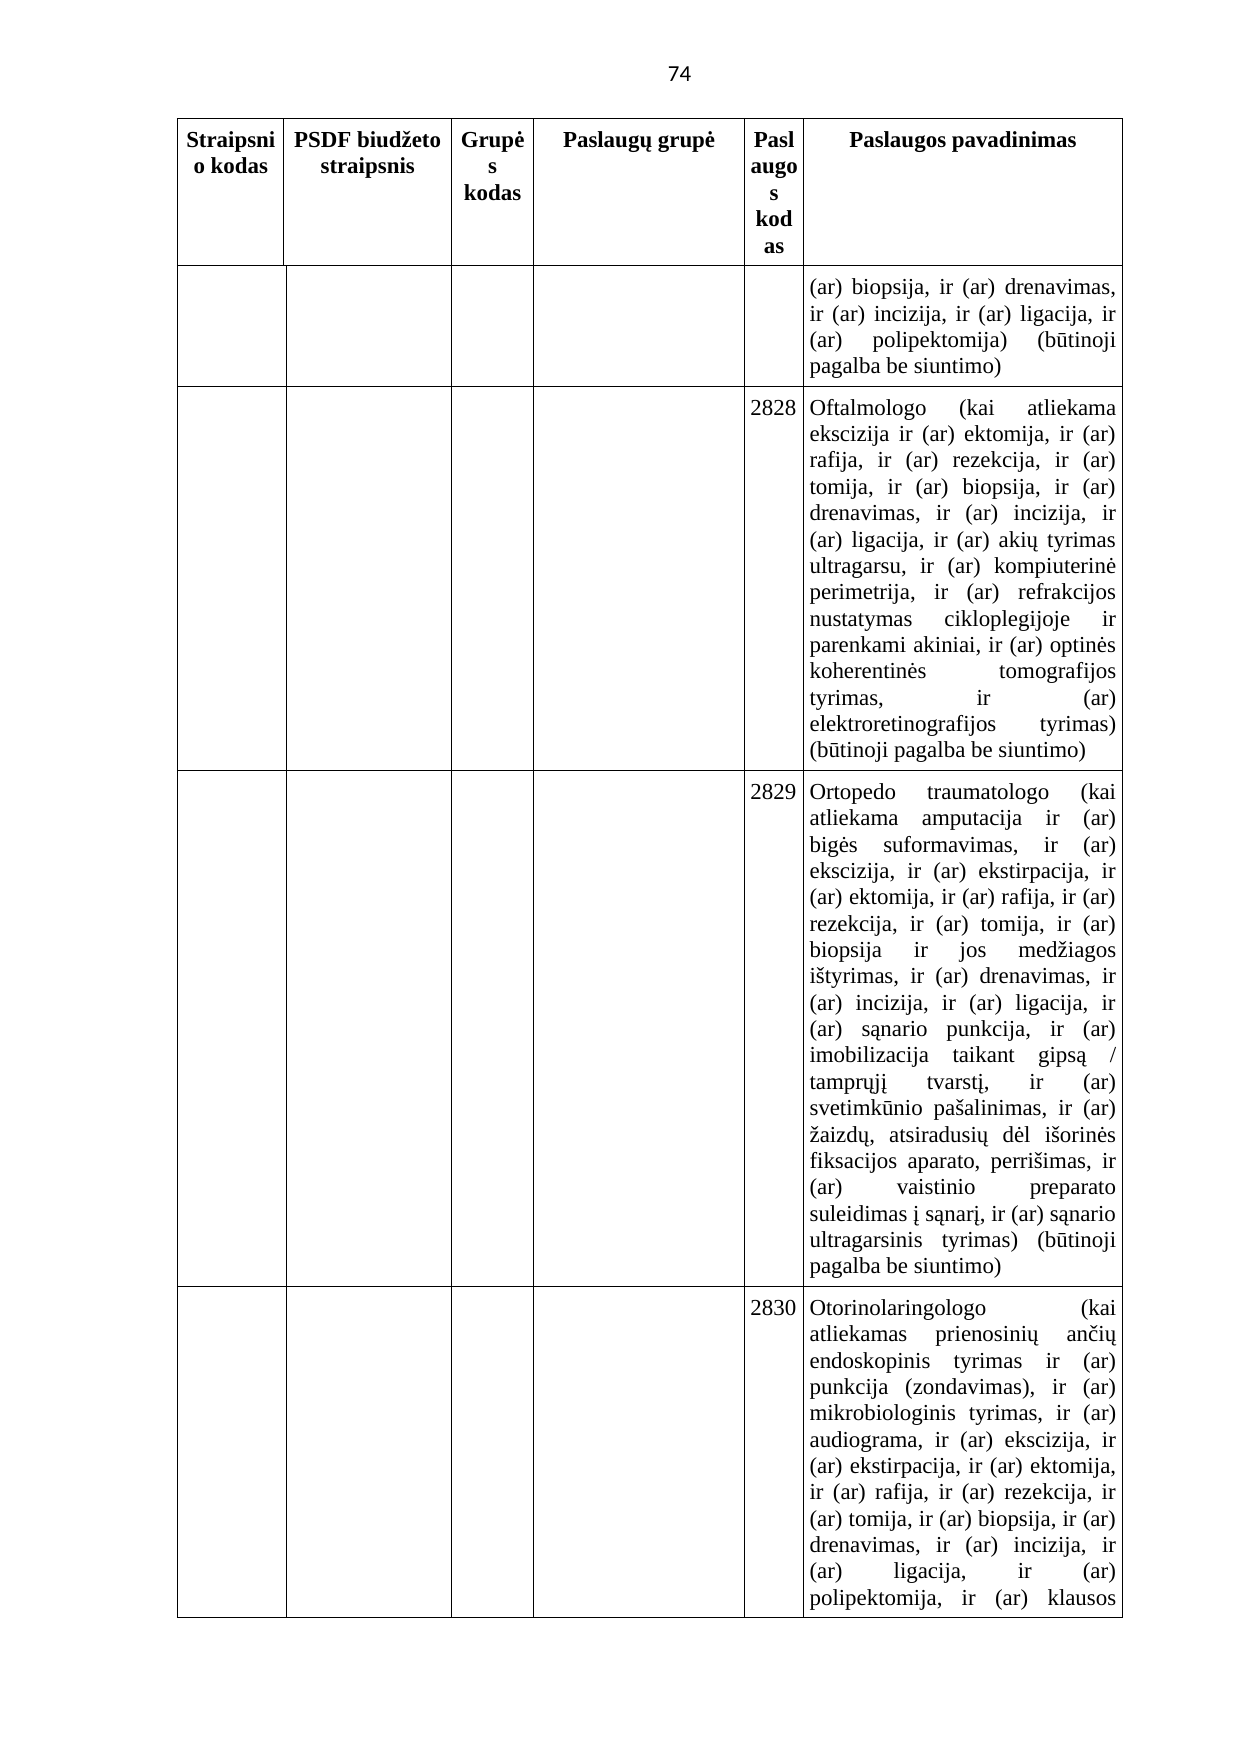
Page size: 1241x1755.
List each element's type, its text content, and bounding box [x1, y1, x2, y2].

table_cell [287, 771, 451, 1286]
table_cell Ortopedo traumatologo (kai atliekama amputacija ir (ar) bigės suformavimas, ir (ar) ekscizija, ir (ar) ekstirpacija, ir (ar) ektomija, ir (ar) rafija, ir (ar) rezekcija, ir (ar) tomija, ir (ar) biopsija ir jos medžiagos ištyrimas, ir (ar) drenavimas, ir (ar) incizija, ir (ar) ligacija, ir (ar) sąnario punkcija, ir (ar) imobilizacija taikant gipsą / tamprųjį tvarstį, ir (ar) svetimkūnio pašalinimas, ir (ar) žaizdų, atsiradusių dėl išorinės fiksacijos aparato, perrišimas, ir (ar) vaistinio preparato suleidimas į sąnarį, ir (ar) sąnario ultragarsinis tyrimas) (būtinoji pagalba be siuntimo) [804, 771, 1122, 1286]
table_cell 2829 [745, 771, 803, 1286]
table_cell [452, 771, 533, 1286]
table_cell 2830 [745, 1287, 803, 1617]
table_cell [178, 1287, 286, 1617]
table_header Straipsnio kodas [178, 119, 283, 265]
table_cell [287, 266, 451, 386]
table_header PSDF biudžeto straipsnis [284, 119, 451, 265]
table_header Paslaugos kodas [745, 119, 803, 265]
table_cell [534, 266, 744, 386]
table_cell [178, 266, 286, 386]
table_cell (ar) biopsija, ir (ar) drenavimas, ir (ar) incizija, ir (ar) ligacija, ir (ar) polipektomija) (būtinoji pagalba be siuntimo) [804, 266, 1122, 386]
table_cell Otorinolaringologo (kai atliekamas prienosinių ančių endoskopinis tyrimas ir (ar) punkcija (zondavimas), ir (ar) mikrobiologinis tyrimas, ir (ar) audiograma, ir (ar) ekscizija, ir (ar) ekstirpacija, ir (ar) ektomija, ir (ar) rafija, ir (ar) rezekcija, ir (ar) tomija, ir (ar) biopsija, ir (ar) drenavimas, ir (ar) incizija, ir (ar) ligacija, ir (ar) polipektomija, ir (ar) klausos [804, 1287, 1122, 1617]
table_cell Oftalmologo (kai atliekama ekscizija ir (ar) ektomija, ir (ar) rafija, ir (ar) rezekcija, ir (ar) tomija, ir (ar) biopsija, ir (ar) drenavimas, ir (ar) incizija, ir (ar) ligacija, ir (ar) akių tyrimas ultragarsu, ir (ar) kompiuterinė perimetrija, ir (ar) refrakcijos nustatymas cikloplegijoje ir parenkami akiniai, ir (ar) optinės koherentinės tomografijos tyrimas, ir (ar) elektroretinografijos tyrimas) (būtinoji pagalba be siuntimo) [804, 387, 1122, 770]
table_cell [287, 1287, 451, 1617]
table_cell 2828 [745, 387, 803, 770]
table_header Paslaugų grupė [534, 119, 744, 265]
table_cell [452, 387, 533, 770]
table_header Grupės kodas [452, 119, 533, 265]
table_cell [178, 387, 286, 770]
table_cell [452, 266, 533, 386]
table_header Paslaugos pavadinimas [804, 119, 1122, 265]
table_cell [178, 771, 286, 1286]
table_cell [452, 1287, 533, 1617]
table_cell [287, 387, 451, 770]
table_cell [534, 387, 744, 770]
table_cell [534, 1287, 744, 1617]
table_cell [745, 266, 803, 386]
table_cell [534, 771, 744, 1286]
